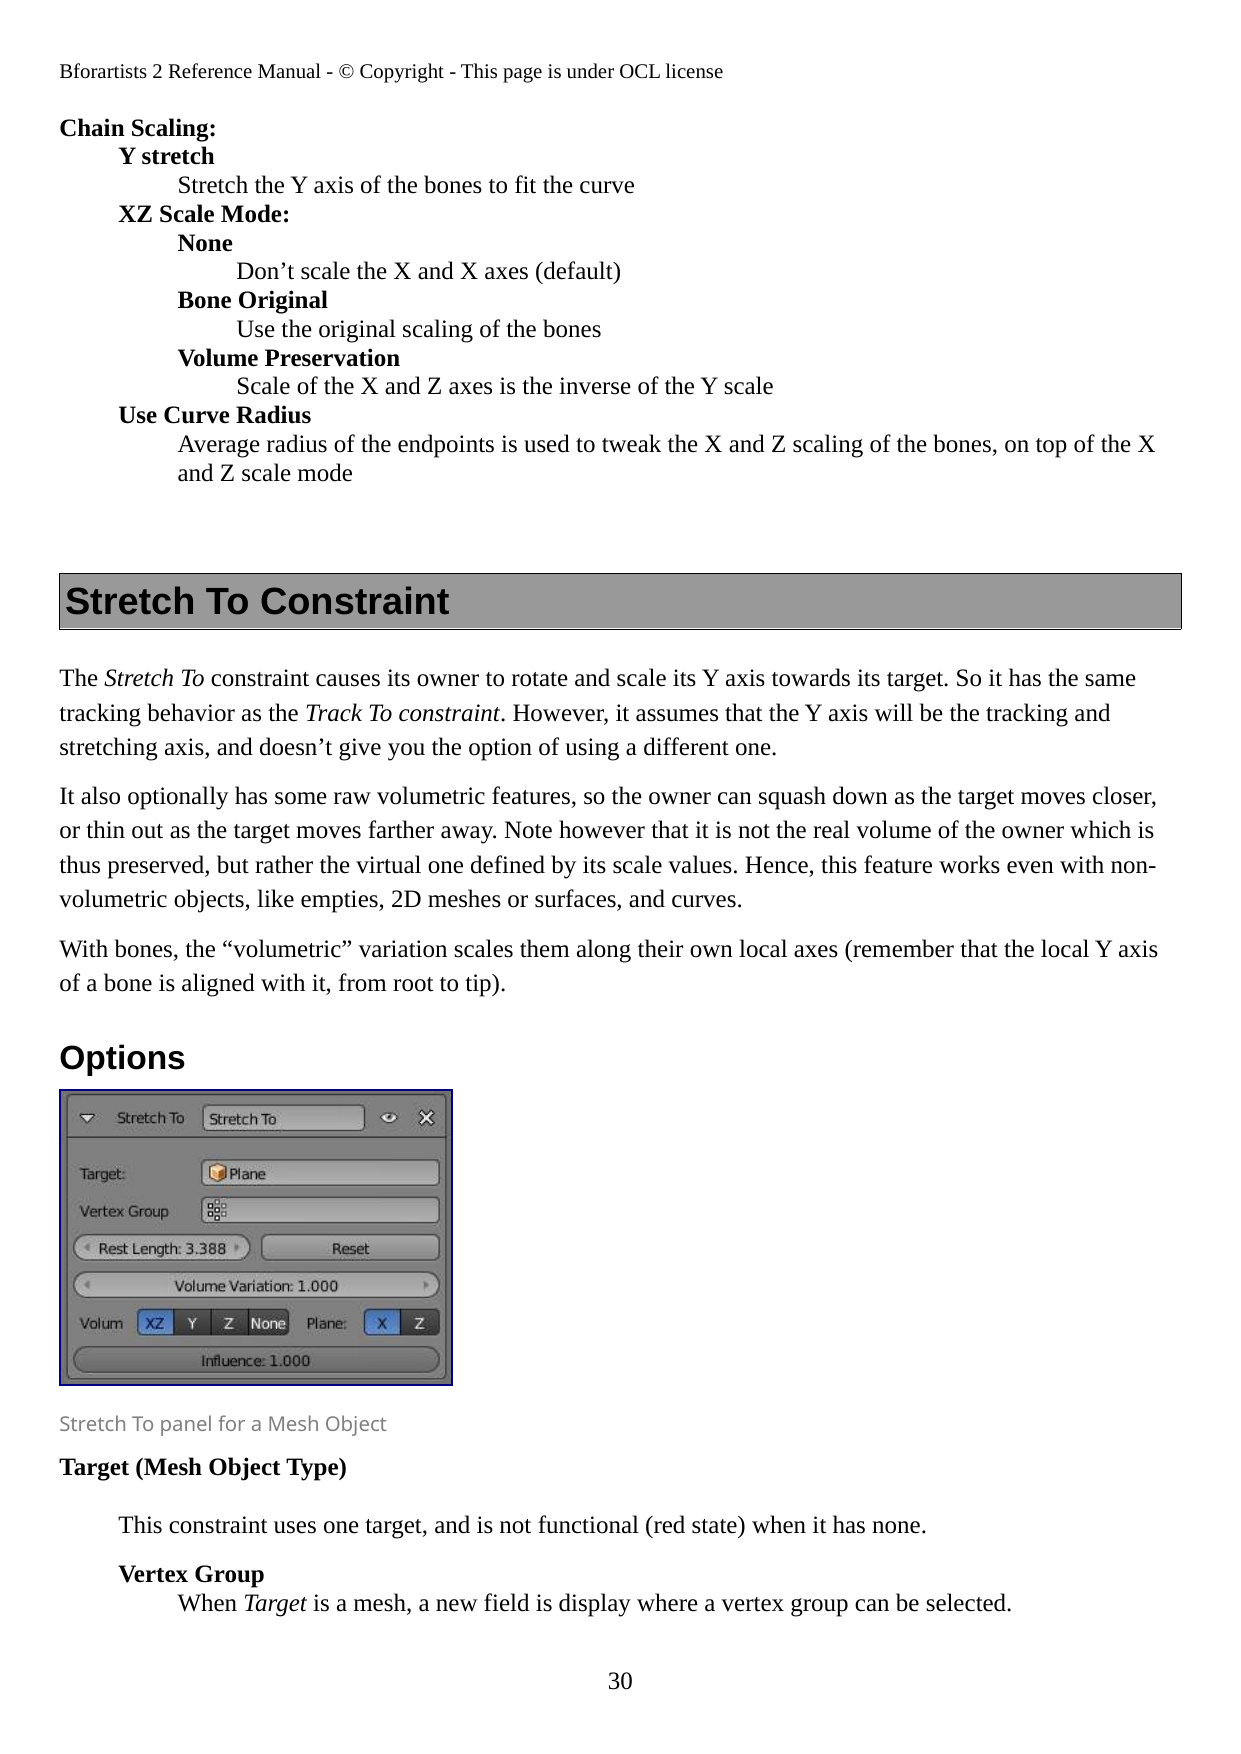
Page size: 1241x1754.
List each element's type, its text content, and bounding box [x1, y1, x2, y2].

list Stretch the Y axis of the bones to fit the curve [177, 170, 1181, 199]
subtitle Target (Mesh Object Type) [59, 1452, 1181, 1481]
text With bones, the “volumetric” variation scales them along their own local axes (remember that the local Y axis of a bone is aligned with it, from root to tip). [59, 934, 1181, 997]
picture [61, 1091, 451, 1384]
text The Stretch To constraint causes its owner to rotate and scale its Y axis towards its target. So it has the same tracking behavior as the Track To constraint. However, it assumes that the Y axis will be the tracking and stretching axis, and doesn’t give you the option of using a different one. [59, 663, 1181, 761]
subtitle Use Curve Radius [118, 400, 1181, 429]
text It also optionally has some raw volumetric features, so the owner can squash down as the target moves closer, or thin out as the target moves farther away. Note however that it is not the real volume of the owner which is thus preserved, but rather the virtual one defined by its scale values. Hence, this feature works even with non-volumetric objects, like empties, 2D meshes or surfaces, and curves. [59, 781, 1181, 913]
subtitle Volume Preservation [177, 343, 1181, 371]
list When Target is a mesh, a new field is display where a vertex group can be selected. [177, 1588, 1181, 1617]
subtitle Bone Original [177, 285, 1181, 314]
subtitle Options [59, 1038, 1181, 1077]
text This constraint uses one target, and is not functional (red state) when it has none. [118, 1510, 1181, 1539]
list Don’t scale the X and X axes (default) [236, 256, 1181, 285]
subtitle Vertex Group [118, 1559, 1181, 1588]
subtitle XZ Scale Mode: [118, 199, 1181, 228]
subtitle Chain Scaling: [59, 113, 1181, 141]
subtitle Y stretch [118, 141, 1181, 170]
subtitle None [177, 228, 1181, 256]
list Scale of the X and Z axes is the inverse of the Y scale [236, 371, 1181, 400]
list Use the original scaling of the bones [236, 314, 1181, 343]
list Average radius of the endpoints is used to tweak the X and Z scaling of the bones, on top of the X and Z scale mode [177, 429, 1181, 486]
table_header Stretch To Constraint [60, 574, 1181, 628]
text Stretch To panel for a Mesh Object [59, 1406, 1181, 1437]
